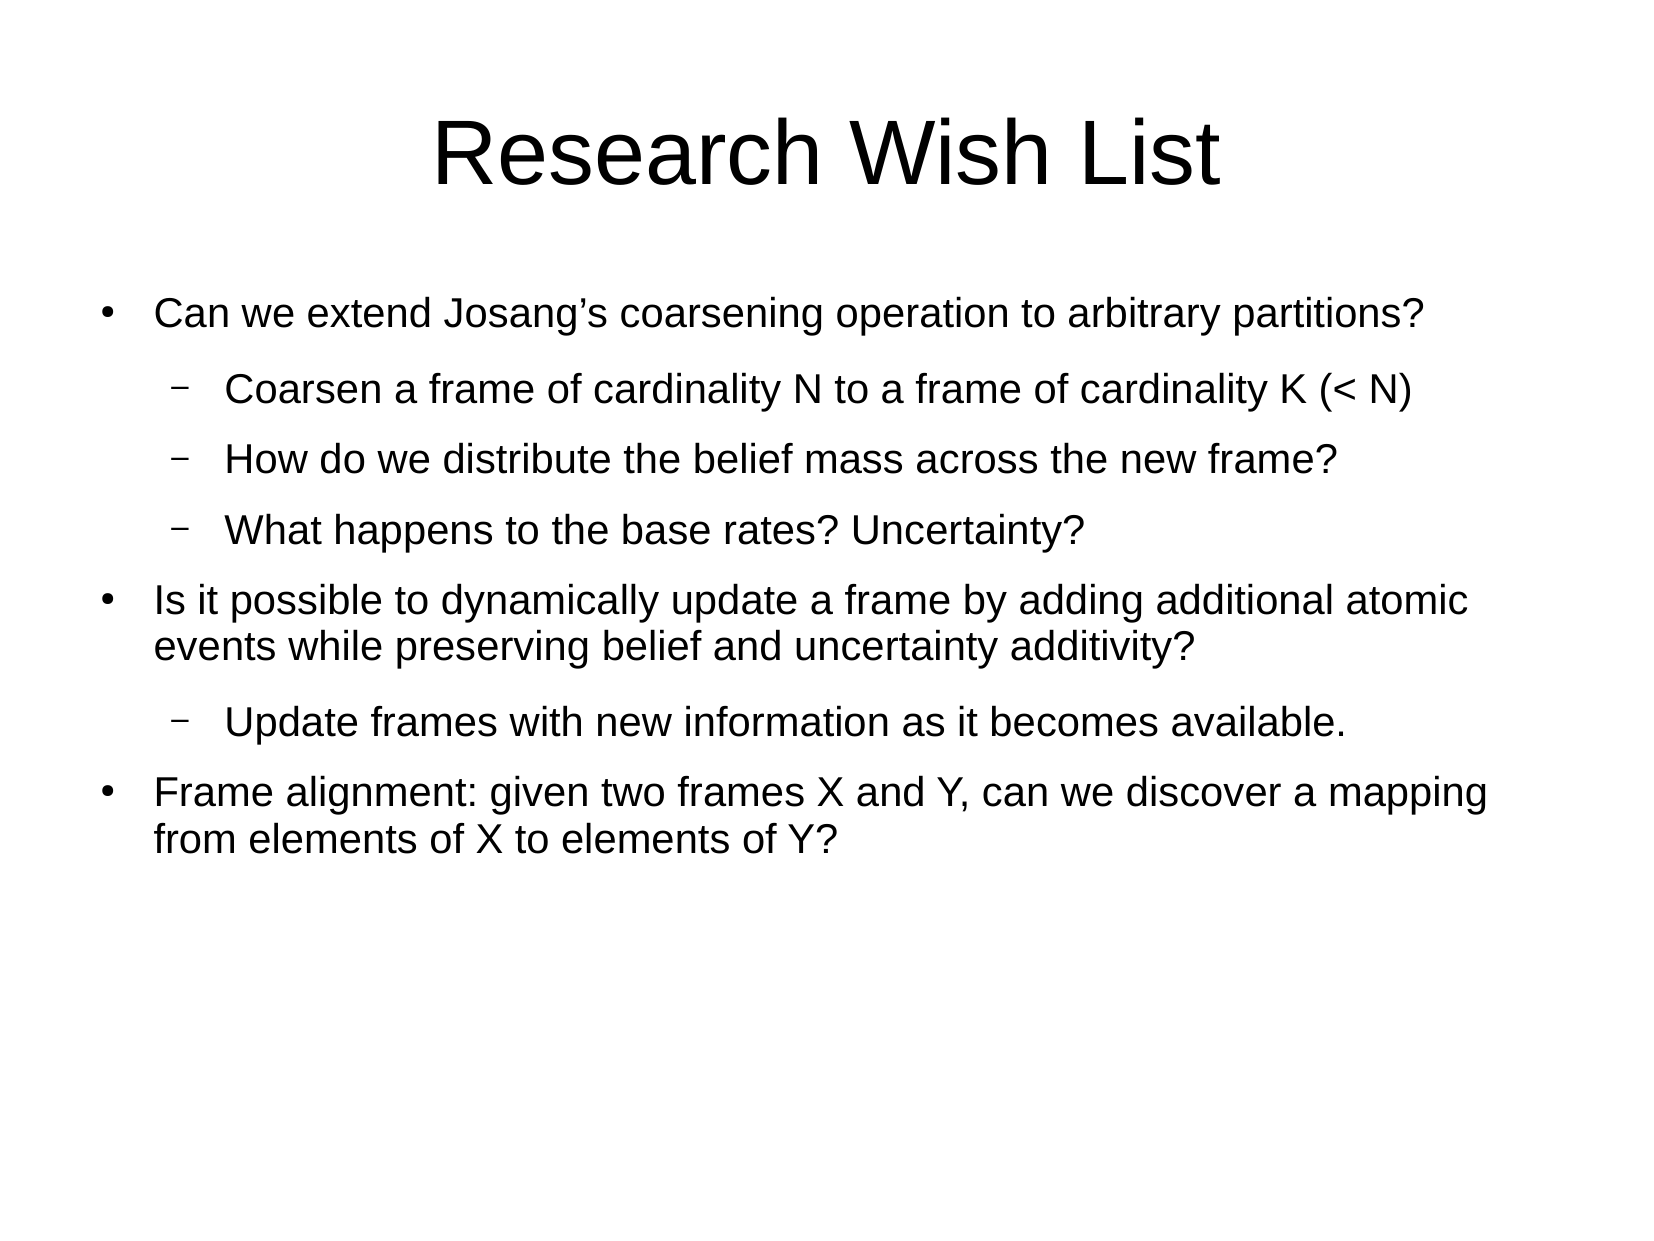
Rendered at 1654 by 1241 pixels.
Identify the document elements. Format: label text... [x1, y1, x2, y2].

list Can we extend Josang’s coarsening operation to arbitrary partitions? Coarsen a frame of cardinality N to a frame of cardinality K (< N) How do we distribute the belief mass across the new frame? What happens to the base rates? Uncertainty? Is it possible to dynamically update a frame by adding additional atomic events while preserving belief and uncertainty additivity? Update frames with new information as it becomes available. Frame alignment: given two frames X and Y, can we discover a mapping from elements of X to elements of Y? [82, 290, 1571, 1010]
title Research Wish List [82, 49, 1571, 257]
